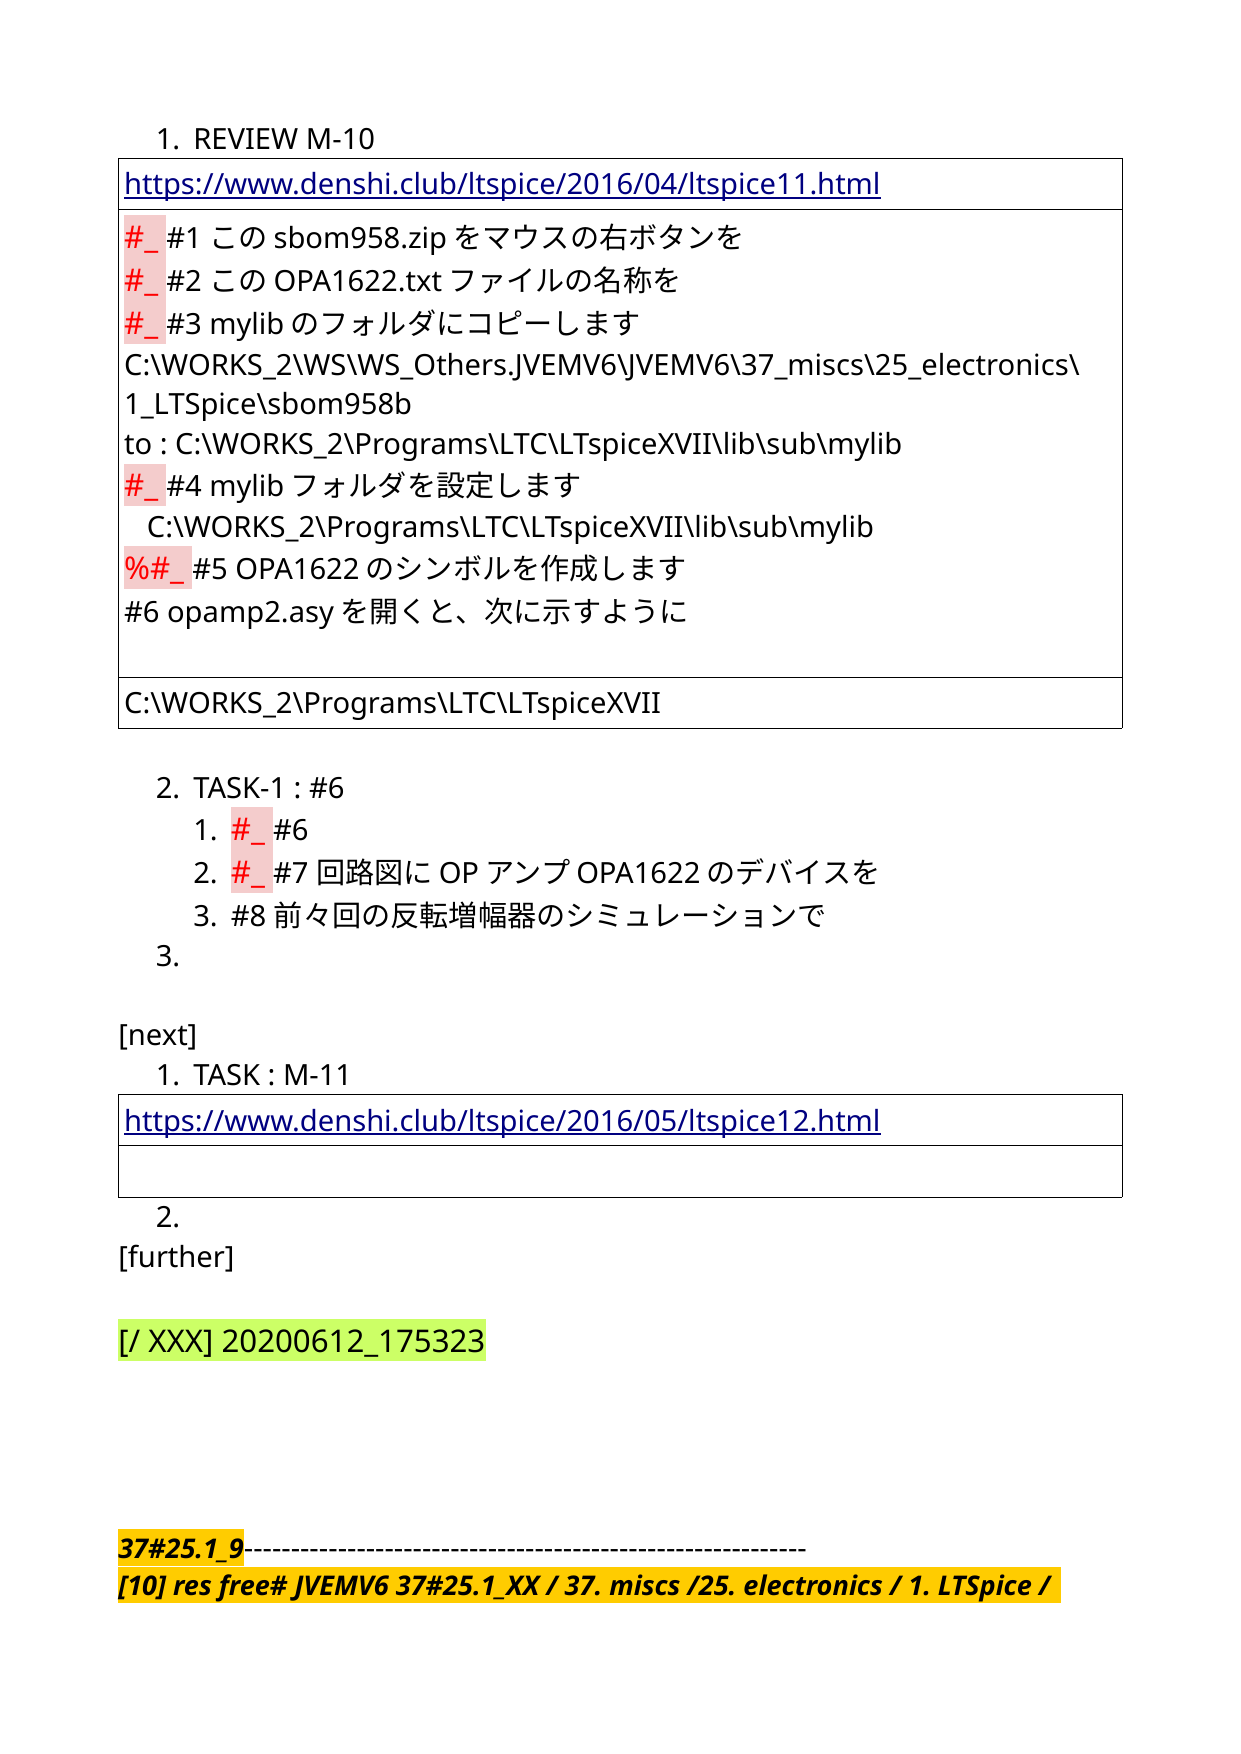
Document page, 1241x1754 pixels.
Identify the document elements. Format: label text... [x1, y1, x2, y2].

text 37#25.1_9------------------------------------------------------------ [118, 1527, 1122, 1567]
text [/ XXX] 20200612_175323 [118, 1276, 1122, 1361]
table_cell #_ #1 このsbom958.zipをマウスの右ボタンを #_ #2 このOPA1622.txtファイルの名称を #_ #3 mylibのフォルダにコピーします C:\WORKS_2\WS\WS_Others.JVEMV6\JVEMV6\37_miscs\25_electronics\1_LTSpice\sbom958b to : C:\WORKS_2\Programs\LTC\LTspiceXVII\lib\sub\mylib #_ #4 mylibフォルダを設定します C:\WORKS_2\Programs\LTC\LTspiceXVII\lib\sub\mylib %#_ #5 OPA1622のシンボルを作成します #6 opamp2.asyを開くと、次に示すように [119, 210, 1122, 677]
text [further] [118, 1236, 1122, 1276]
list #_ #7 回路図にOPアンプOPA1622のデバイスを [193, 850, 1122, 893]
list REVIEW M-10 [156, 118, 1122, 158]
list TASK-1 : #6 [156, 768, 1122, 807]
table_header https://www.denshi.club/ltspice/2016/04/ltspice11.html [119, 159, 1122, 209]
table_cell [119, 1146, 1122, 1197]
text [10] res free# JVEMV6 37#25.1_XX / 37. miscs /25. electronics / 1. LTSpice / [118, 1567, 1122, 1603]
list #_ #6 [193, 807, 1122, 850]
list TASK : M-11 [156, 1054, 1122, 1094]
text [next] [118, 1015, 1122, 1054]
table_cell C:\WORKS_2\Programs\LTC\LTspiceXVII [119, 678, 1122, 728]
list #8 前々回の反転増幅器のシミュレーションで [193, 893, 1122, 935]
table_header https://www.denshi.club/ltspice/2016/05/ltspice12.html [119, 1095, 1122, 1145]
